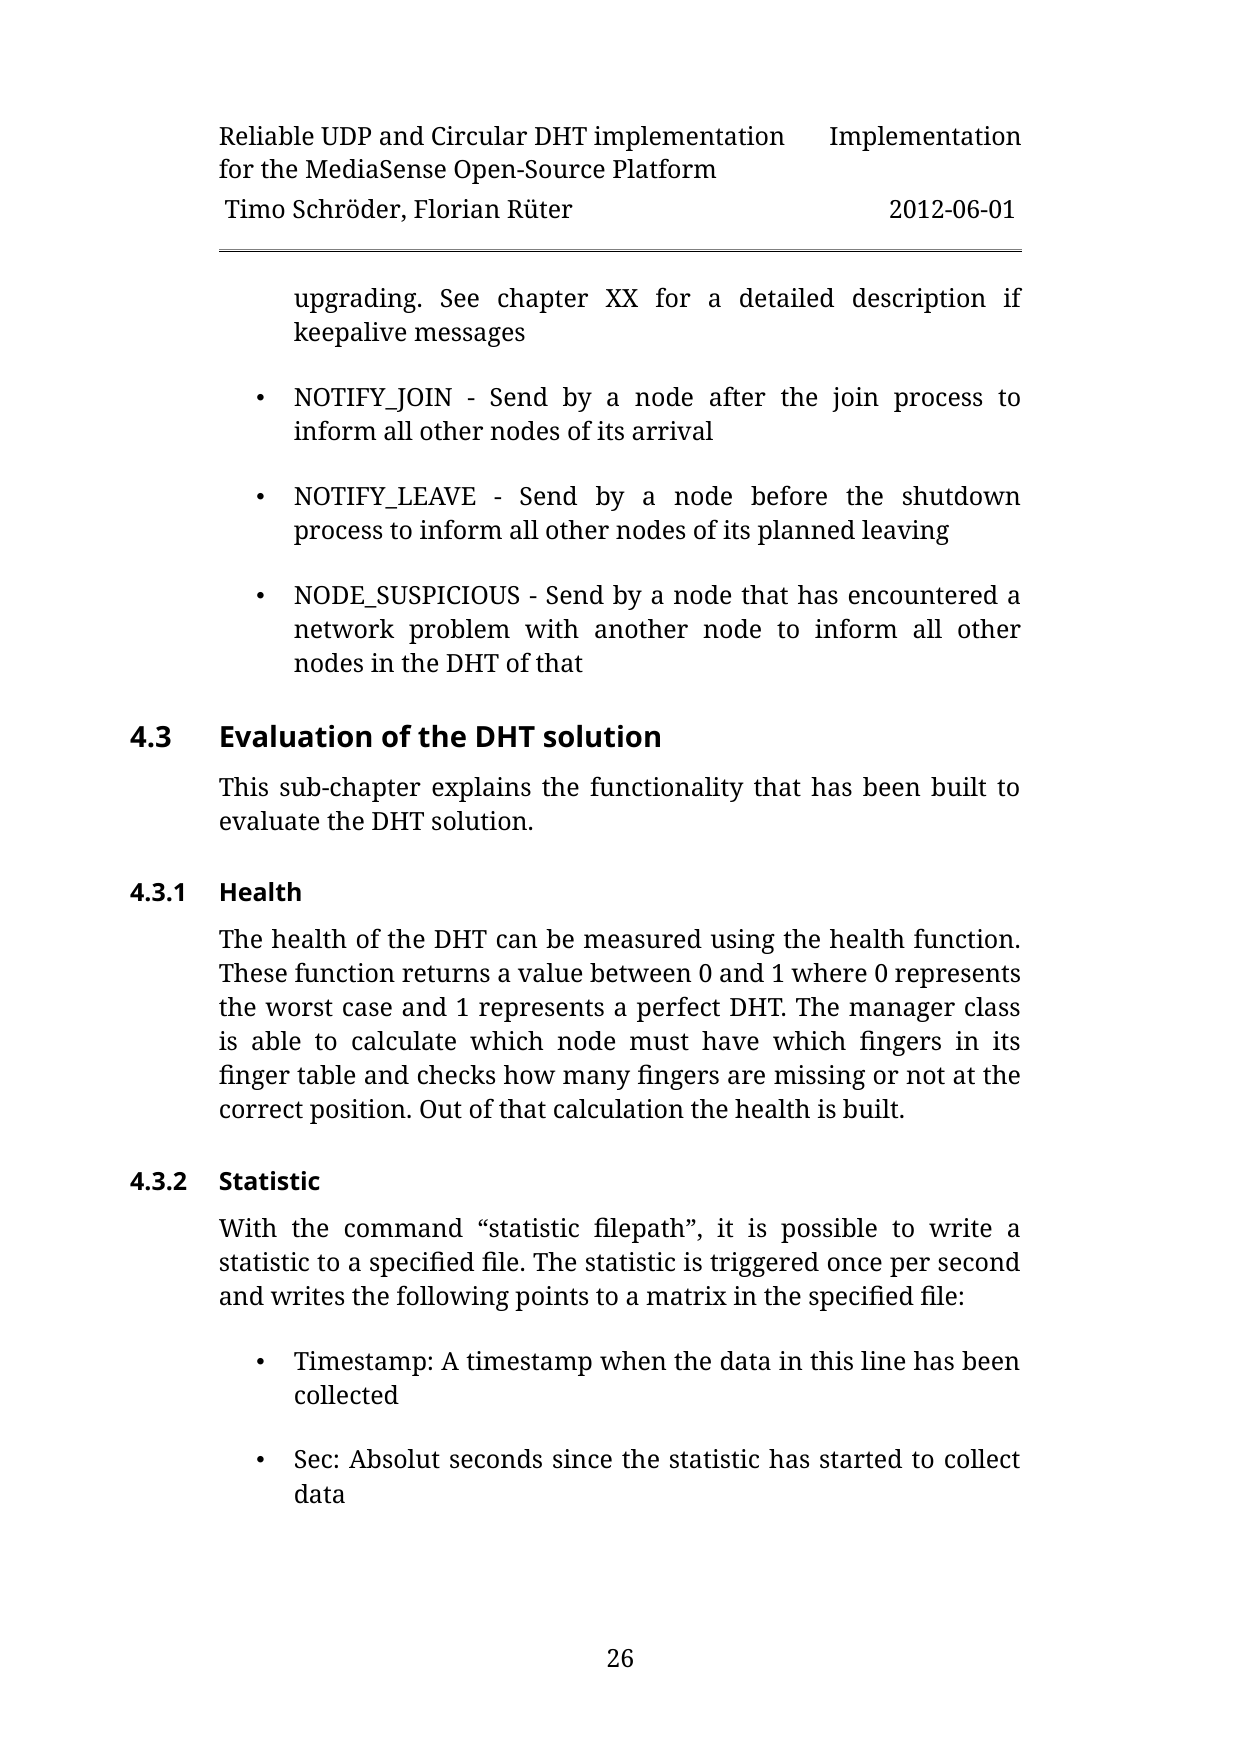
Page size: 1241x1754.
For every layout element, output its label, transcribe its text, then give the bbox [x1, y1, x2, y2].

list Sec: Absolut seconds since the statistic has started to collect data [256, 1442, 1022, 1510]
text With the command “statistic filepath”, it is possible to write a statistic to a specified file. The statistic is triggered once per second and writes the following points to a matrix in the specified file: [218, 1210, 1022, 1313]
subtitle Statistic [130, 1163, 1022, 1197]
list Timestamp: A timestamp when the data in this line has been collected [256, 1343, 1022, 1411]
text This sub-chapter explains the functionality that has been built to evaluate the DHT solution. [218, 769, 1022, 837]
list upgrading. See chapter XX for a detailed description if keepalive messages [256, 281, 1022, 349]
list NOTIFY_JOIN - Send by a node after the join process to inform all other nodes of its arrival [256, 379, 1022, 448]
subtitle Evaluation of the DHT solution [130, 717, 1022, 756]
list NOTIFY_LEAVE - Send by a node before the shutdown process to inform all other nodes of its planned leaving [256, 478, 1022, 547]
list NODE_SUSPICIOUS - Send by a node that has encountered a network problem with another node to inform all other nodes in the DHT of that [256, 577, 1022, 679]
subtitle Health [130, 875, 1022, 909]
text The health of the DHT can be measured using the health function. These function returns a value between 0 and 1 where 0 represents the worst case and 1 represents a perfect DHT. The manager class is able to calculate which node must have which fingers in its finger table and checks how many fingers are missing or not at the correct position. Out of that calculation the health is built. [218, 922, 1022, 1126]
